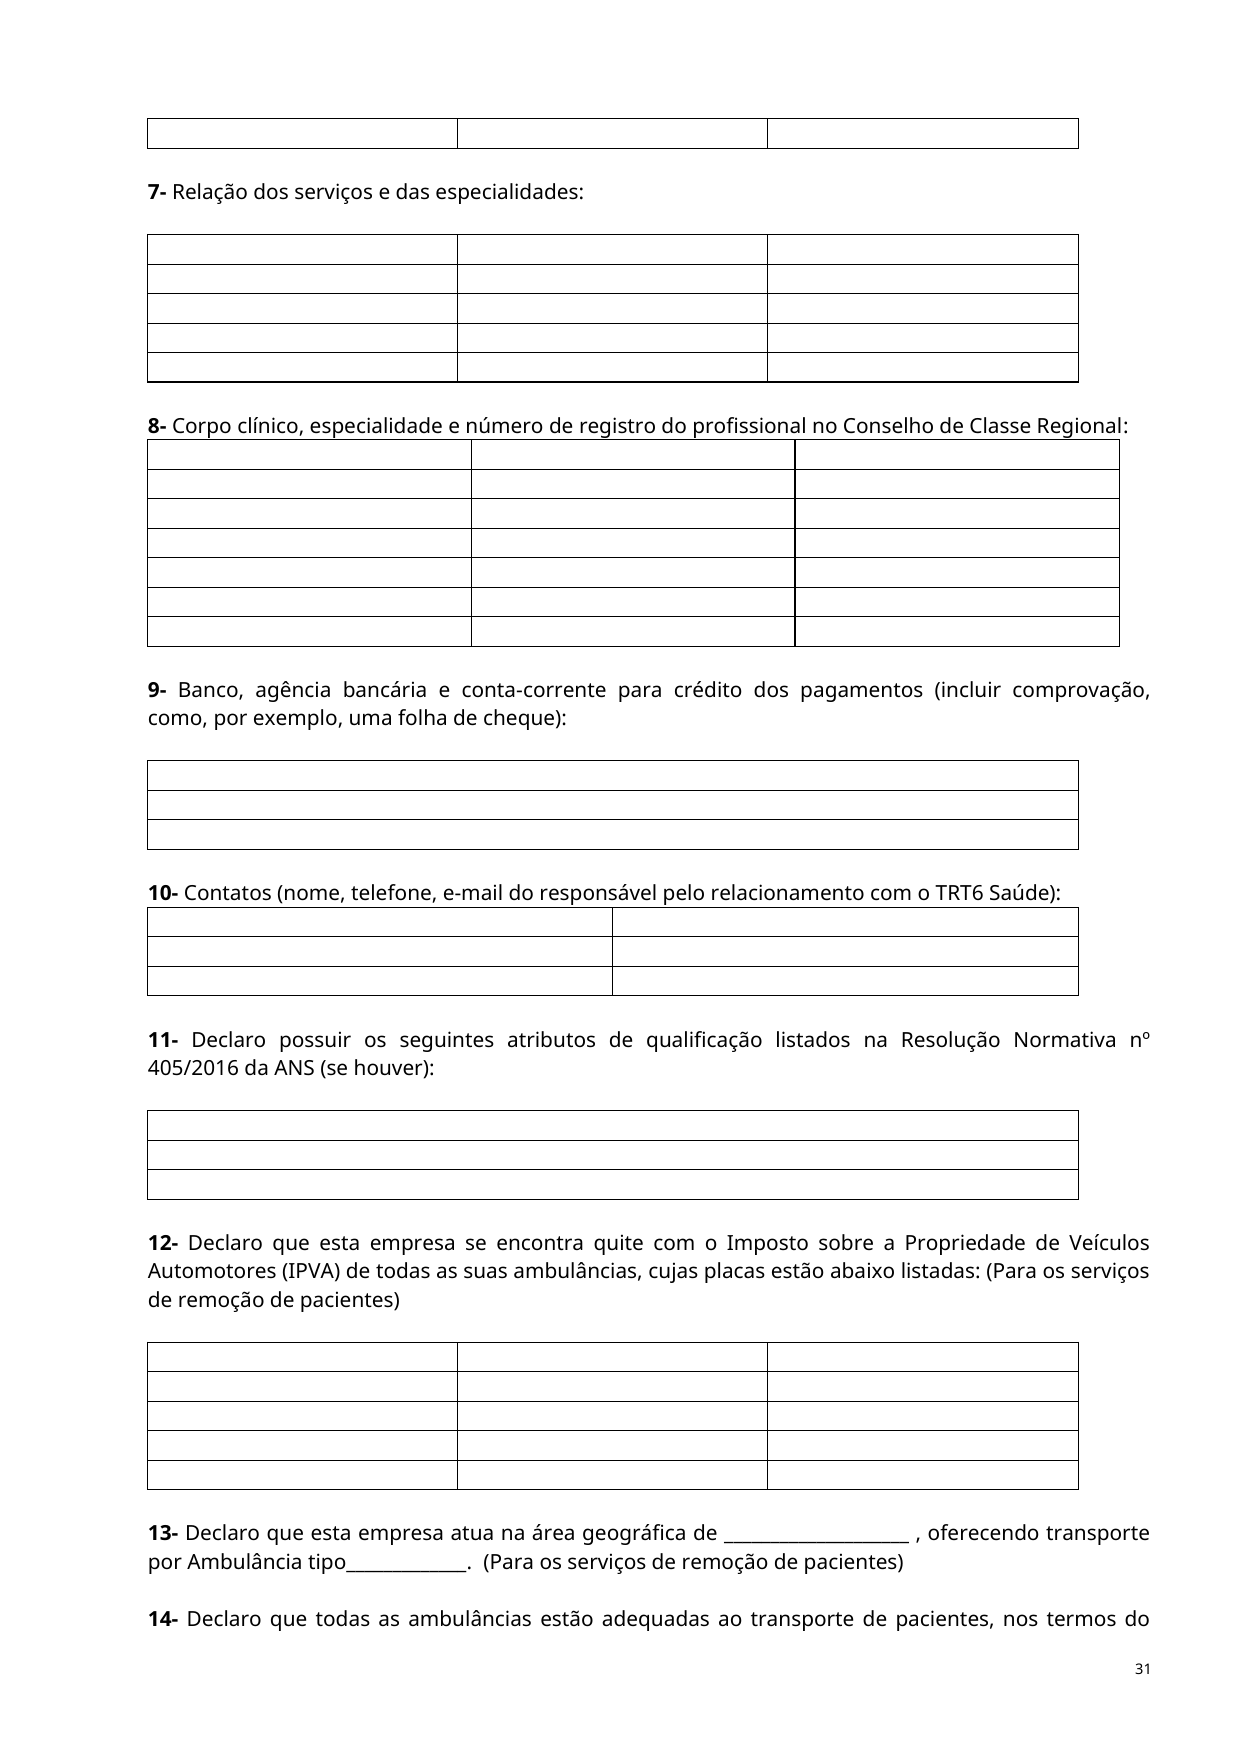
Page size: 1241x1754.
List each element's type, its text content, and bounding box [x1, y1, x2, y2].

table_cell [768, 119, 1078, 148]
text 14- Declaro que todas as ambulâncias estão adequadas ao transporte de pacientes, nos termos do [148, 1604, 1152, 1632]
table_cell [148, 324, 457, 352]
table_cell [768, 1431, 1078, 1459]
table_cell [148, 470, 471, 498]
text 7- Relação dos serviços e das especialidades: [148, 177, 1152, 206]
table_cell [148, 1372, 457, 1401]
table_cell [458, 1431, 767, 1459]
text 8- Corpo clínico, especialidade e número de registro do profissional no Conselho de Classe Regional: [148, 411, 1152, 439]
table_cell [148, 265, 457, 293]
table_cell [796, 470, 1119, 498]
table_cell [148, 1170, 1078, 1198]
text 10- Contatos (nome, telefone, e-mail do responsável pelo relacionamento com o TRT6 Saúde): [148, 878, 1152, 907]
table_cell [796, 617, 1119, 646]
table_header [768, 1343, 1078, 1371]
table_cell [148, 1402, 457, 1430]
table_header [458, 1343, 767, 1371]
table_cell [472, 617, 794, 646]
table_cell [796, 499, 1119, 528]
table_header [472, 440, 794, 469]
text 11- Declaro possuir os seguintes atributos de qualificação listados na Resolução Normativa nº 405/2016 da ANS (se houver): [148, 1025, 1152, 1082]
table_header [148, 908, 612, 936]
table_cell [148, 588, 471, 616]
table_cell [148, 967, 612, 995]
table_cell [613, 937, 1078, 966]
table_cell [796, 558, 1119, 587]
text 13- Declaro que esta empresa atua na área geográfica de ____________________ , oferecendo transporte por Ambulância tipo_____________. (Para os serviços de remoção de pacientes) [148, 1518, 1152, 1575]
table_header [148, 761, 1078, 790]
table_cell [148, 119, 457, 148]
table_cell [768, 265, 1078, 293]
table_cell [148, 937, 612, 966]
table_cell [458, 294, 767, 322]
table_cell [768, 1402, 1078, 1430]
table_cell [148, 617, 471, 646]
table_header [148, 235, 457, 263]
table_cell [458, 265, 767, 293]
table_cell [148, 529, 471, 557]
table_cell [472, 470, 794, 498]
table_cell [458, 1402, 767, 1430]
table_cell [613, 967, 1078, 995]
table_cell [148, 294, 457, 322]
table_header [768, 235, 1078, 263]
table_cell [148, 1431, 457, 1459]
table_header [613, 908, 1078, 936]
table_cell [148, 1461, 457, 1489]
table_cell [458, 119, 767, 148]
table_header [458, 235, 767, 263]
text 9- Banco, agência bancária e conta-corrente para crédito dos pagamentos (incluir comprovação, como, por exemplo, uma folha de cheque): [148, 675, 1152, 732]
table_cell [148, 353, 457, 381]
table_cell [472, 588, 794, 616]
table_cell [768, 353, 1078, 381]
table_header [148, 440, 471, 469]
table_cell [472, 558, 794, 587]
table_cell [148, 820, 1078, 849]
table_cell [796, 588, 1119, 616]
table_cell [768, 1372, 1078, 1401]
table_header [796, 440, 1119, 469]
table_cell [148, 558, 471, 587]
table_cell [472, 529, 794, 557]
table_cell [458, 324, 767, 352]
table_cell [148, 791, 1078, 819]
text 12- Declaro que esta empresa se encontra quite com o Imposto sobre a Propriedade de Veículos Automotores (IPVA) de todas as suas ambulâncias, cujas placas estão abaixo listadas: (Para os serviços de remoção de pacientes) [148, 1228, 1152, 1313]
table_cell [768, 294, 1078, 322]
table_cell [458, 1372, 767, 1401]
table_cell [458, 353, 767, 381]
table_cell [796, 529, 1119, 557]
table_cell [768, 1461, 1078, 1489]
table_cell [472, 499, 794, 528]
table_header [148, 1111, 1078, 1139]
table_cell [768, 324, 1078, 352]
table_cell [458, 1461, 767, 1489]
table_cell [148, 499, 471, 528]
table_header [148, 1343, 457, 1371]
table_cell [148, 1141, 1078, 1169]
